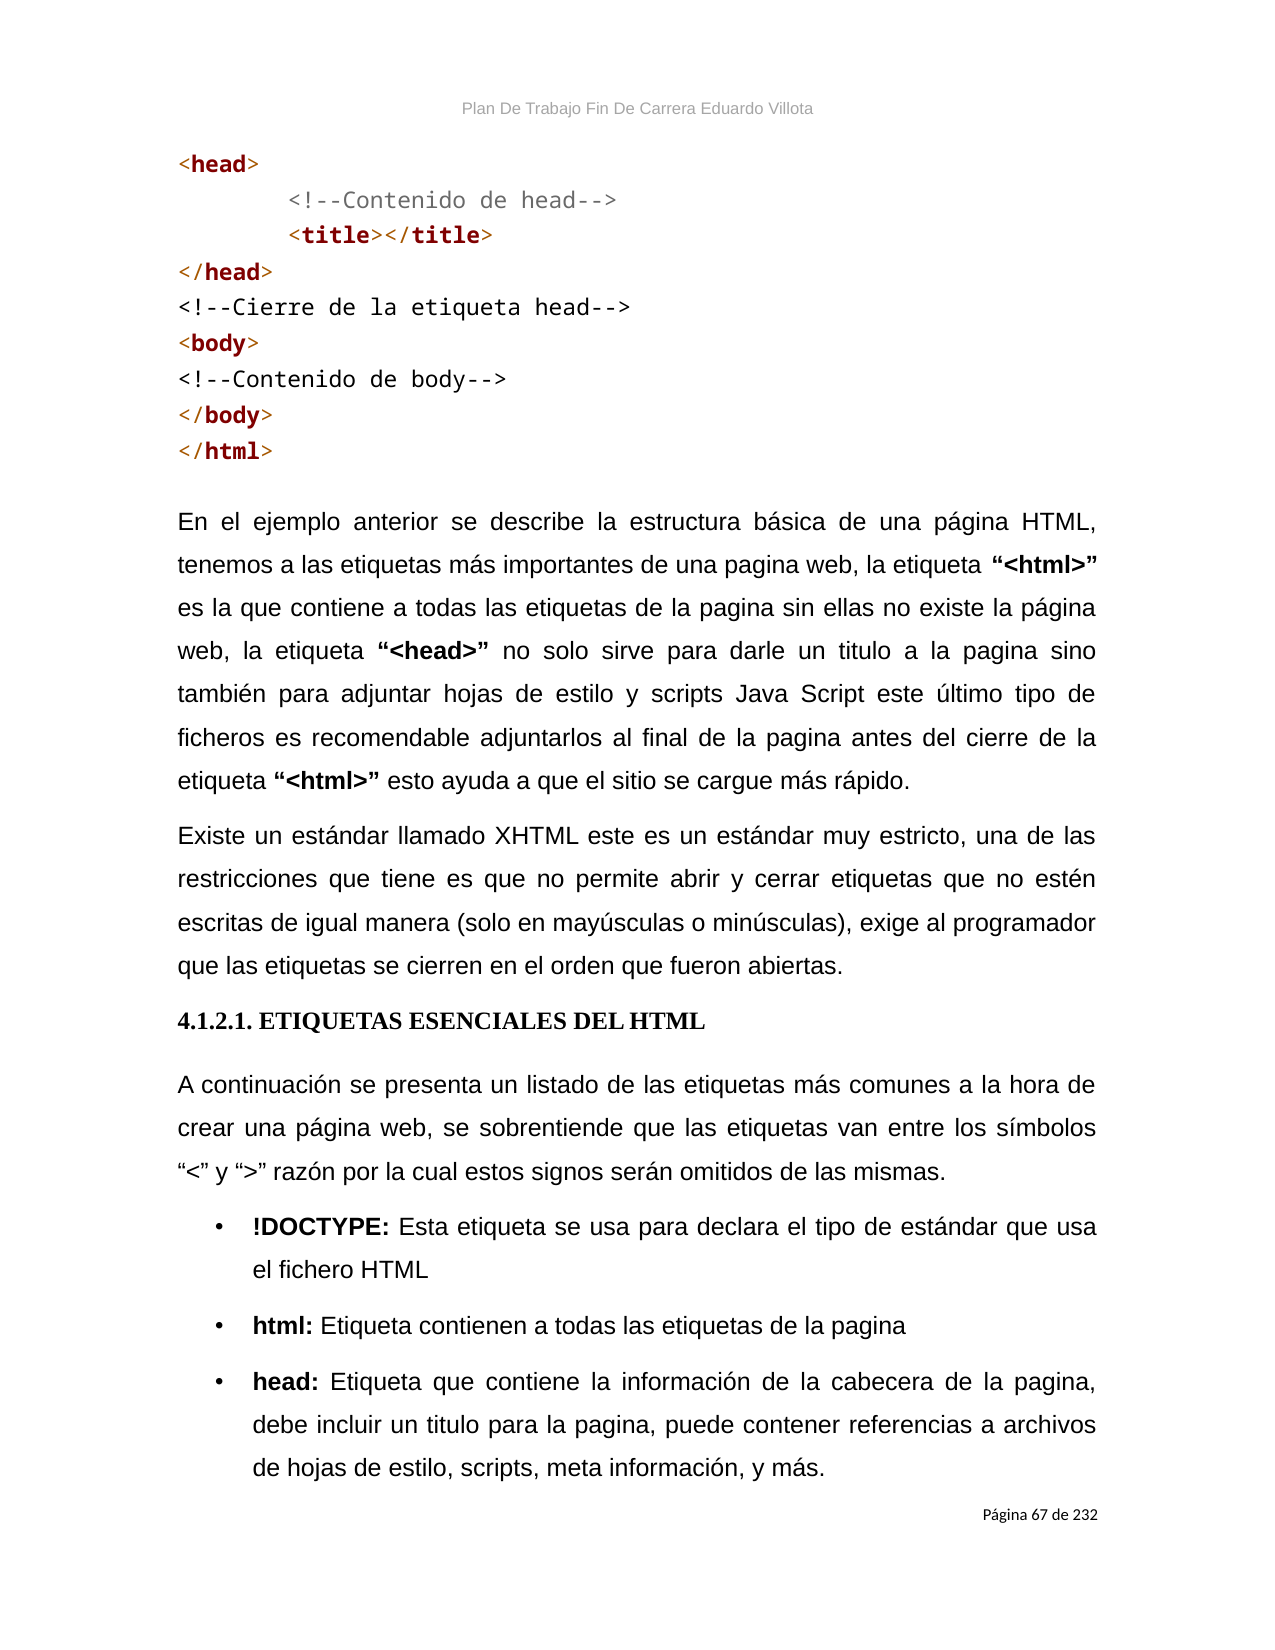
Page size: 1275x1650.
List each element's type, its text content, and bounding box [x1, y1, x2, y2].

text </head> [177, 255, 1098, 287]
text <!--Contenido de head--> [177, 183, 1098, 215]
text </html> [177, 435, 1098, 466]
text </body> [177, 399, 1098, 430]
text <!--Contenido de body--> [177, 363, 1098, 394]
text Existe un estándar llamado XHTML este es un estándar muy estricto, una de las restricciones que tiene es que no permite abrir y cerrar etiquetas que no estén escritas de igual manera (solo en mayúsculas o minúsculas), exige al programador que las etiquetas se cierren en el orden que fueron abiertas. [177, 821, 1098, 979]
text A continuación se presenta un listado de las etiquetas más comunes a la hora de crear una página web, se sobrentiende que las etiquetas van entre los símbolos “<” y “>” razón por la cual estos signos serán omitidos de las mismas. [177, 1070, 1098, 1185]
list !DOCTYPE: Esta etiqueta se usa para declara el tipo de estándar que usa el fichero HTML [215, 1212, 1098, 1284]
text <!--Cierre de la etiqueta head--> [177, 291, 1098, 323]
text <head> [177, 148, 1098, 179]
text En el ejemplo anterior se describe la estructura básica de una página HTML, tenemos a las etiquetas más importantes de una pagina web, la etiqueta “<html>” es la que contiene a todas las etiquetas de la pagina sin ellas no existe la página web, la etiqueta “<head>” no solo sirve para darle un titulo a la pagina sino también para adjuntar hojas de estilo y scripts Java Script este último tipo de ficheros es recomendable adjuntarlos al final de la pagina antes del cierre de la etiqueta “<html>” esto ayuda a que el sitio se cargue más rápido. [177, 507, 1098, 794]
text <title></title> [177, 219, 1098, 251]
text 4.1.2.1. ETIQUETAS ESENCIALES DEL HTML [177, 1006, 1098, 1035]
list html: Etiqueta contienen a todas las etiquetas de la pagina [215, 1311, 1098, 1340]
list head: Etiqueta que contiene la información de la cabecera de la pagina, debe incluir un titulo para la pagina, puede contener referencias a archivos de hojas de estilo, scripts, meta información, y más. [215, 1367, 1098, 1482]
text <body> [177, 327, 1098, 358]
